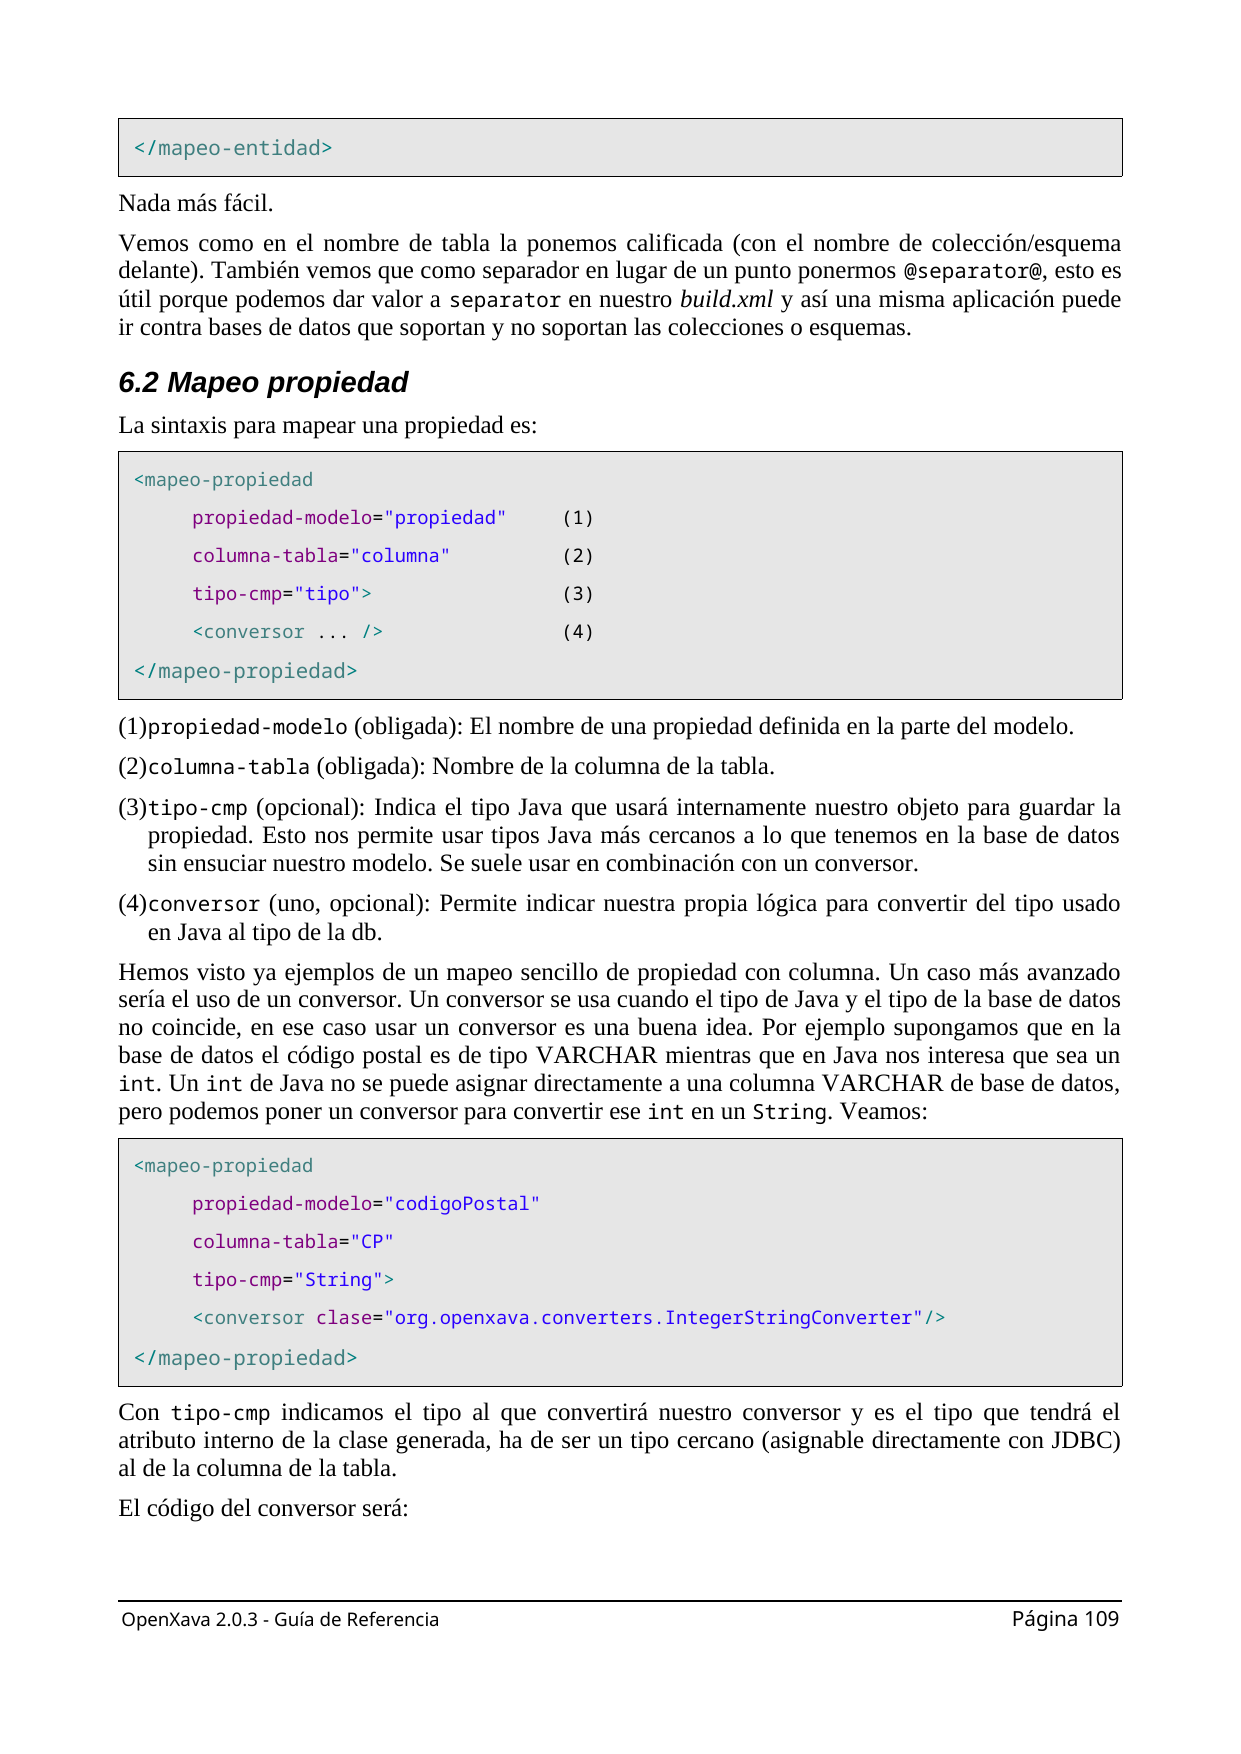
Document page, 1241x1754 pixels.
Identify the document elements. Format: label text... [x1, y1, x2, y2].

text Con tipo-cmp indicamos el tipo al que convertirá nuestro conversor y es el tipo que tendrá el atributo interno de la clase generada, ha de ser un tipo cercano (asignable directamente con JDBC) al de la columna de la tabla. [118, 1398, 1122, 1482]
text Nada más fácil. [118, 189, 1122, 216]
text </mapeo-propiedad> [119, 641, 1122, 699]
text <conversor clase="org.openxava.converters.IntegerStringConverter"/> [119, 1290, 1122, 1328]
text <mapeo-propiedad [119, 1139, 1122, 1176]
text tipo-cmp="String"> [119, 1252, 1122, 1290]
subtitle Mapeo propiedad [118, 366, 1122, 398]
text columna-tabla="CP" [119, 1214, 1122, 1252]
list tipo-cmp (opcional): Indica el tipo Java que usará internamente nuestro objeto para guardar la propiedad. Esto nos permite usar tipos Java más cercanos a lo que tenemos en la base de datos sin ensuciar nuestro modelo. Se suele usar en combinación con un conversor. [118, 793, 1122, 877]
text El código del conversor será: [118, 1494, 1122, 1522]
text La sintaxis para mapear una propiedad es: [118, 411, 1122, 439]
text columna-tabla="columna" (2) [119, 527, 1122, 565]
text Vemos como en el nombre de tabla la ponemos calificada (con el nombre de colección/esquema delante). También vemos que como separador en lugar de un punto ponermos @separator@, esto es útil porque podemos dar valor a separator en nuestro build.xml y así una misma aplicación puede ir contra bases de datos que soportan y no soportan las colecciones o esquemas. [118, 229, 1122, 341]
list conversor (uno, opcional): Permite indicar nuestra propia lógica para convertir del tipo usado en Java al tipo de la db. [118, 889, 1122, 945]
text </mapeo-entidad> [119, 119, 1122, 176]
text tipo-cmp="tipo"> (3) [119, 565, 1122, 603]
text <mapeo-propiedad [119, 452, 1122, 489]
text Hemos visto ya ejemplos de un mapeo sencillo de propiedad con columna. Un caso más avanzado sería el uso de un conversor. Un conversor se usa cuando el tipo de Java y el tipo de la base de datos no coincide, en ese caso usar un conversor es una buena idea. Por ejemplo supongamos que en la base de datos el código postal es de tipo VARCHAR mientras que en Java nos interesa que sea un int. Un int de Java no se puede asignar directamente a una columna VARCHAR de base de datos, pero podemos poner un conversor para convertir ese int en un String. Veamos: [118, 958, 1122, 1125]
list columna-tabla (obligada): Nombre de la columna de la tabla. [118, 752, 1122, 781]
text <conversor ... /> (4) [119, 603, 1122, 641]
list propiedad-modelo (obligada): El nombre de una propiedad definida en la parte del modelo. [118, 712, 1122, 740]
text </mapeo-propiedad> [119, 1328, 1122, 1386]
text propiedad-modelo="propiedad" (1) [119, 489, 1122, 527]
text propiedad-modelo="codigoPostal" [119, 1176, 1122, 1214]
